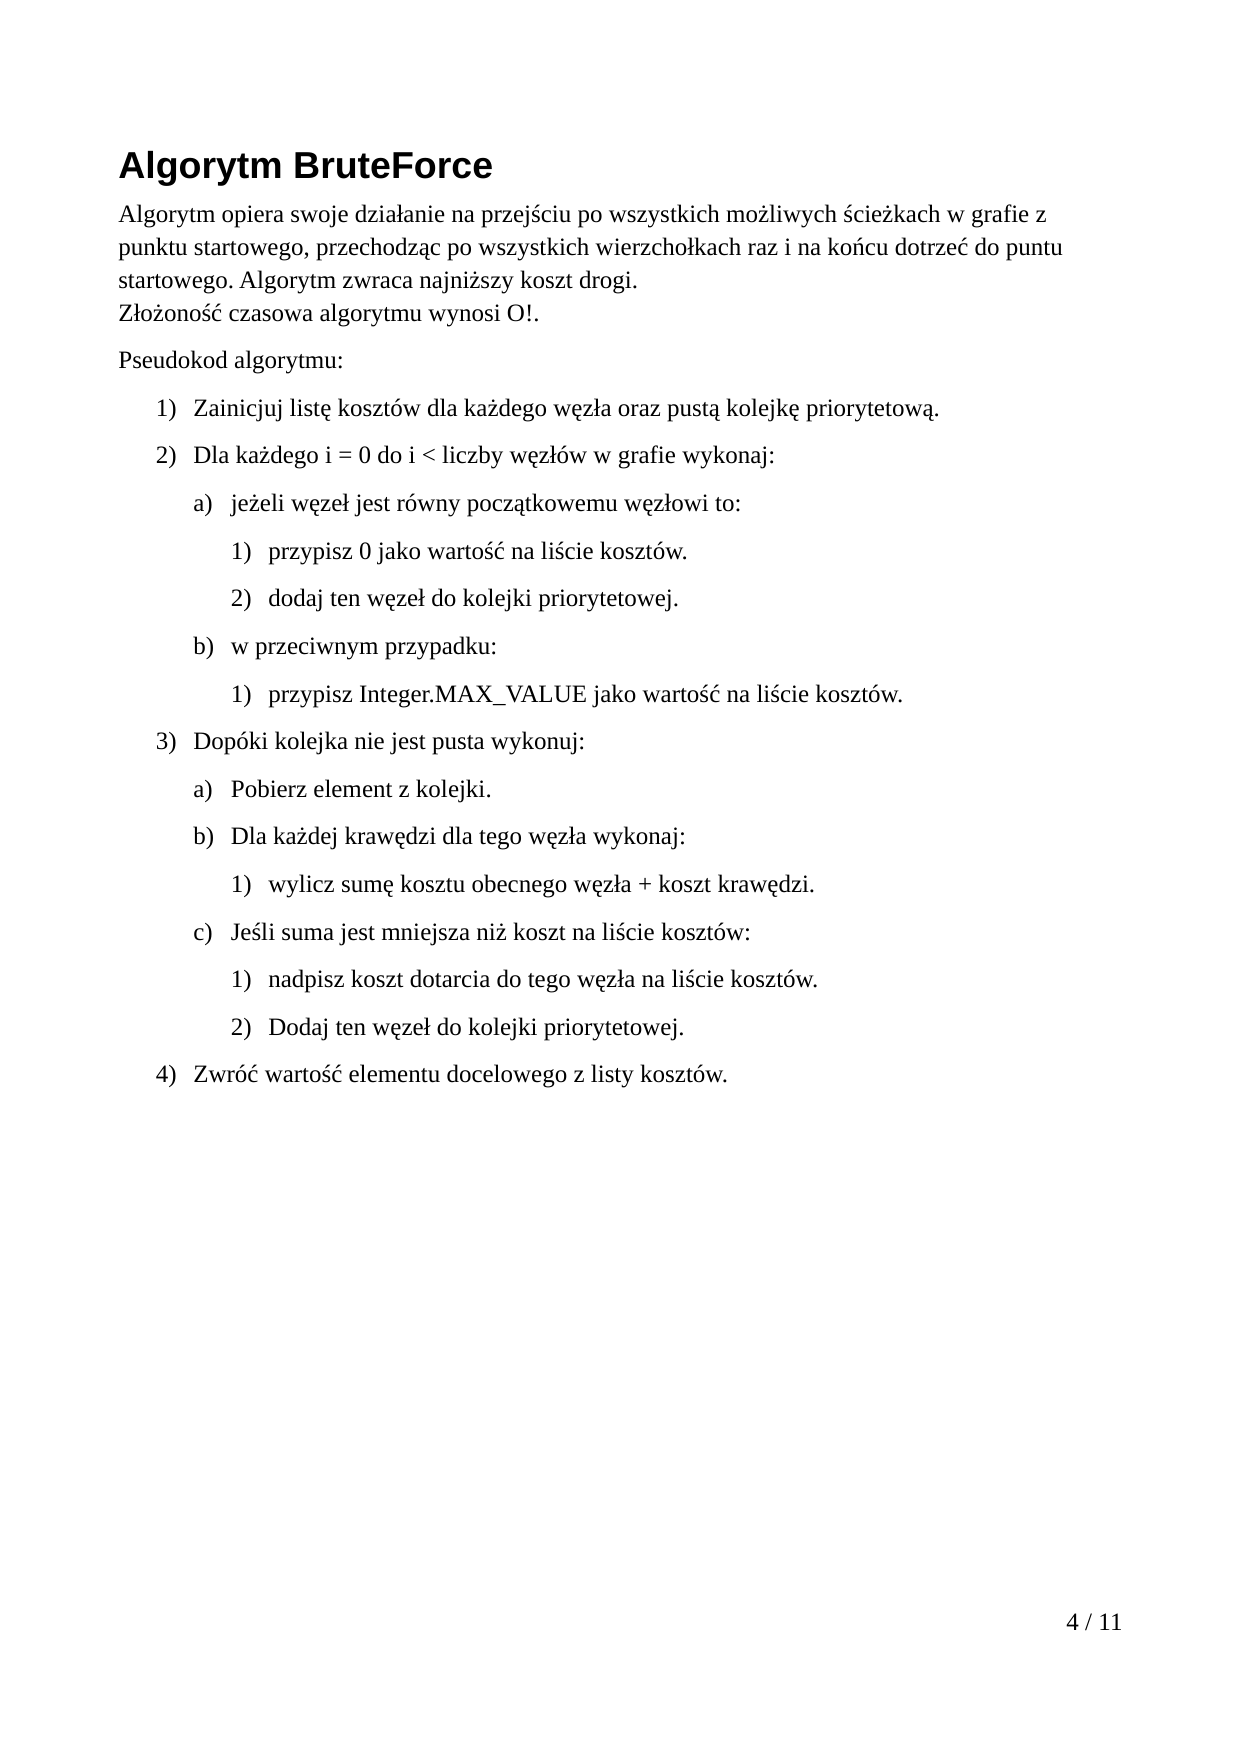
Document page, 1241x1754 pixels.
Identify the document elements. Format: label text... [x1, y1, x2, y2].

list jeżeli węzeł jest równy początkowemu węzłowi to: [193, 488, 1122, 517]
subtitle Algorytm BruteForce [118, 143, 1122, 186]
list wylicz sumę kosztu obecnego węzła + koszt krawędzi. [231, 869, 1122, 898]
list przypisz Integer.MAX_VALUE jako wartość na liście kosztów. [231, 679, 1122, 707]
list Dla każdego i = 0 do i < liczby węzłów w grafie wykonaj: [156, 441, 1122, 469]
list nadpisz koszt dotarcia do tego węzła na liście kosztów. [231, 964, 1122, 993]
list przypisz 0 jako wartość na liście kosztów. [231, 536, 1122, 564]
list Pobierz element z kolejki. [193, 774, 1122, 803]
list Dodaj ten węzeł do kolejki priorytetowej. [231, 1012, 1122, 1041]
list w przeciwnym przypadku: [193, 631, 1122, 660]
list Dopóki kolejka nie jest pusta wykonuj: [156, 726, 1122, 755]
list Dla każdej krawędzi dla tego węzła wykonaj: [193, 821, 1122, 850]
list dodaj ten węzeł do kolejki priorytetowej. [231, 583, 1122, 612]
text Algorytm opiera swoje działanie na przejściu po wszystkich możliwych ścieżkach w grafie z punktu startowego, przechodząc po wszystkich wierzchołkach raz i na końcu dotrzeć do puntu startowego. Algorytm zwraca najniższy koszt drogi. Złożoność czasowa algorytmu wynosi O!. [118, 199, 1122, 327]
list Zainicjuj listę kosztów dla każdego węzła oraz pustą kolejkę priorytetową. [156, 393, 1122, 422]
list Zwróć wartość elementu docelowego z listy kosztów. [156, 1059, 1122, 1088]
list Jeśli suma jest mniejsza niż koszt na liście kosztów: [193, 917, 1122, 945]
text Pseudokod algorytmu: [118, 345, 1122, 374]
